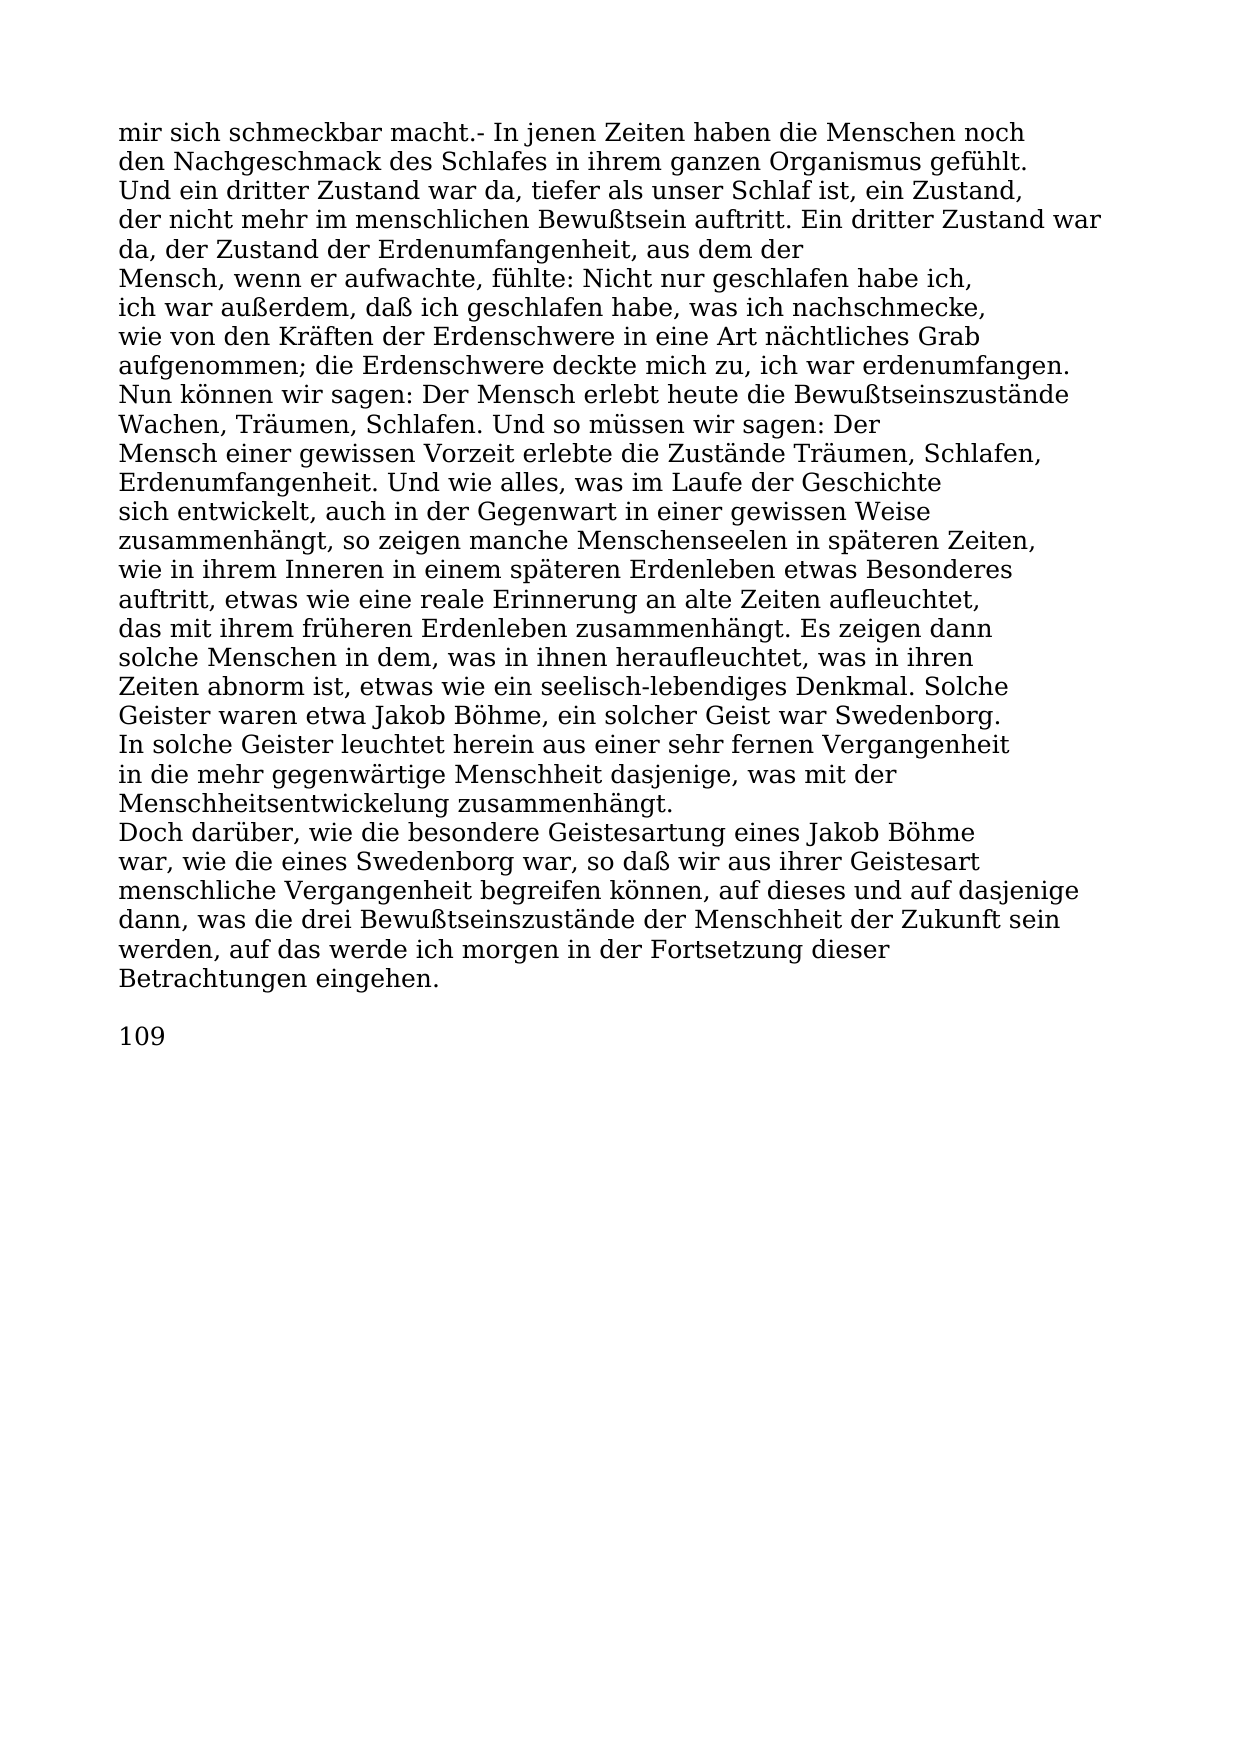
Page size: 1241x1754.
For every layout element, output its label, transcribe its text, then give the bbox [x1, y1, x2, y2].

text auftritt, etwas wie eine reale Erinnerung an alte Zeiten aufleuchtet, [118, 585, 1122, 614]
text sich entwickelt, auch in der Gegenwart in einer gewissen Weise zusammenhängt, so zeigen manche Menschenseelen in späteren Zeiten, [118, 497, 1122, 556]
text wie in ihrem Inneren in einem späteren Erdenleben etwas Besonderes [118, 556, 1122, 585]
text Nun können wir sagen: Der Mensch erlebt heute die Bewußtseinszustände Wachen, Träumen, Schlafen. Und so müssen wir sagen: Der [118, 381, 1122, 439]
text solche Menschen in dem, was in ihnen heraufleuchtet, was in ihren [118, 643, 1122, 672]
text das mit ihrem früheren Erdenleben zusammenhängt. Es zeigen dann [118, 614, 1122, 643]
text Betrachtungen eingehen. [118, 964, 1122, 993]
text Mensch, wenn er aufwachte, fühlte: Nicht nur geschlafen habe ich, [118, 264, 1122, 293]
text der nicht mehr im menschlichen Bewußtsein auftritt. Ein dritter Zustand war da, der Zustand der Erdenumfangenheit, aus dem der [118, 206, 1122, 264]
text In solche Geister leuchtet herein aus einer sehr fernen Vergangenheit [118, 731, 1122, 760]
text ich war außerdem, daß ich geschlafen habe, was ich nachschmecke, [118, 293, 1122, 322]
text Zeiten abnorm ist, etwas wie ein seelisch-lebendiges Denkmal. Solche [118, 672, 1122, 701]
text Doch darüber, wie die besondere Geistesartung eines Jakob Böhme [118, 818, 1122, 847]
text Mensch einer gewissen Vorzeit erlebte die Zustände Träumen, Schlafen, Erdenumfangenheit. Und wie alles, was im Laufe der Geschichte [118, 439, 1122, 497]
text wie von den Kräften der Erdenschwere in eine Art nächtliches Grab [118, 322, 1122, 351]
text war, wie die eines Swedenborg war, so daß wir aus ihrer Geistesart [118, 847, 1122, 876]
text den Nachgeschmack des Schlafes in ihrem ganzen Organismus gefühlt. [118, 147, 1122, 176]
text Und ein dritter Zustand war da, tiefer als unser Schlaf ist, ein Zustand, [118, 176, 1122, 206]
text menschliche Vergangenheit begreifen können, auf dieses und auf dasjenige dann, was die drei Bewußtseinszustände der Menschheit der Zukunft sein werden, auf das werde ich morgen in der Fortsetzung dieser [118, 876, 1122, 964]
text aufgenommen; die Erdenschwere deckte mich zu, ich war erdenumfangen. [118, 351, 1122, 381]
text 109 [118, 1022, 1122, 1051]
text mir sich schmeckbar macht.- In jenen Zeiten haben die Menschen noch [118, 118, 1122, 147]
text in die mehr gegenwärtige Menschheit dasjenige, was mit der Menschheitsentwickelung zusammenhängt. [118, 760, 1122, 818]
text Geister waren etwa Jakob Böhme, ein solcher Geist war Swedenborg. [118, 701, 1122, 731]
